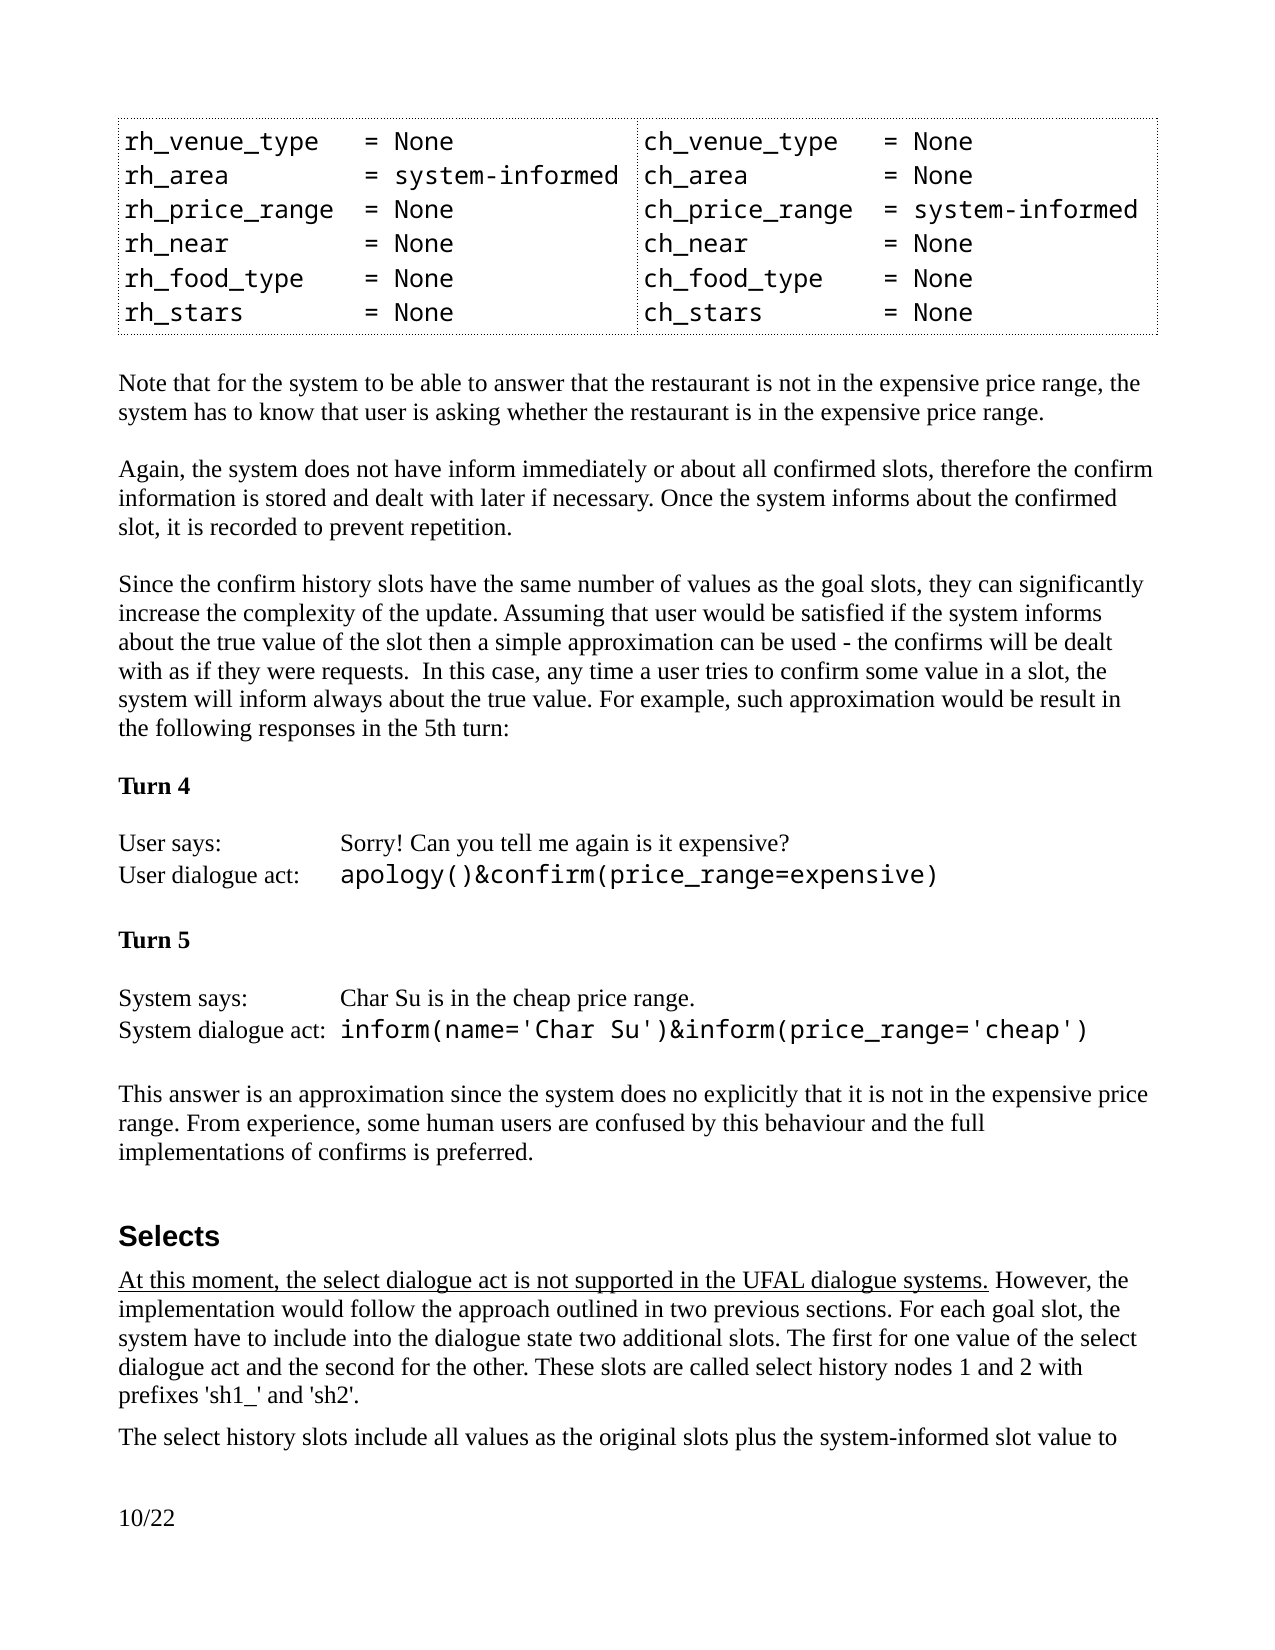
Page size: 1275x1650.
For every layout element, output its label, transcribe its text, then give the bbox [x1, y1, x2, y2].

text Again, the system does not have inform immediately or about all confirmed slots, therefore the confirm information is stored and dealt with later if necessary. Once the system informs about the confirmed slot, it is recorded to prevent repetition. [118, 454, 1157, 541]
text Since the confirm history slots have the same number of values as the goal slots, they can significantly increase the complexity of the update. Assuming that user would be satisfied if the system informs about the true value of the slot then a simple approximation can be used - the confirms will be dealt with as if they were requests. In this case, any time a user tries to confirm some value in a slot, the system will inform always about the true value. For example, such approximation would be result in the following responses in the 5th turn: [118, 569, 1157, 742]
text Note that for the system to be able to answer that the restaurant is not in the expensive price range, the system has to know that user is asking whether the restaurant is in the expensive price range. [118, 368, 1157, 426]
text User dialogue act: apology()&confirm(price_range=expensive) [118, 857, 1157, 891]
text Turn 5 [118, 925, 1157, 954]
text System says: Char Su is in the cheap price range. [118, 983, 1157, 1011]
text This answer is an approximation since the system does no explicitly that it is not in the expensive price range. From experience, some human users are confused by this behaviour and the full implementations of confirms is preferred. [118, 1079, 1157, 1166]
subtitle Selects [118, 1219, 1157, 1253]
text Turn 4 [118, 771, 1157, 799]
text User says: Sorry! Can you tell me again is it expensive? [118, 828, 1157, 857]
text System dialogue act: inform(name='Char Su')&inform(price_range='cheap') [118, 1011, 1157, 1045]
text At this moment, the select dialogue act is not supported in the UFAL dialogue systems. However, the implementation would follow the approach outlined in two previous sections. For each goal slot, the system have to include into the dialogue state two additional slots. The first for one value of the select dialogue act and the second for the other. These slots are called select history nodes 1 and 2 with prefixes 'sh1_' and 'sh2'. [118, 1266, 1157, 1409]
table_header rh_venue_type = None rh_area = system-informed rh_price_range = None rh_near = None rh_food_type = None rh_stars = None [118, 118, 637, 334]
text The select history slots include all values as the original slots plus the system-informed slot value to [118, 1422, 1157, 1451]
table_header ch_venue_type = None ch_area = None ch_price_range = system-informed ch_near = None ch_food_type = None ch_stars = None [638, 118, 1157, 334]
